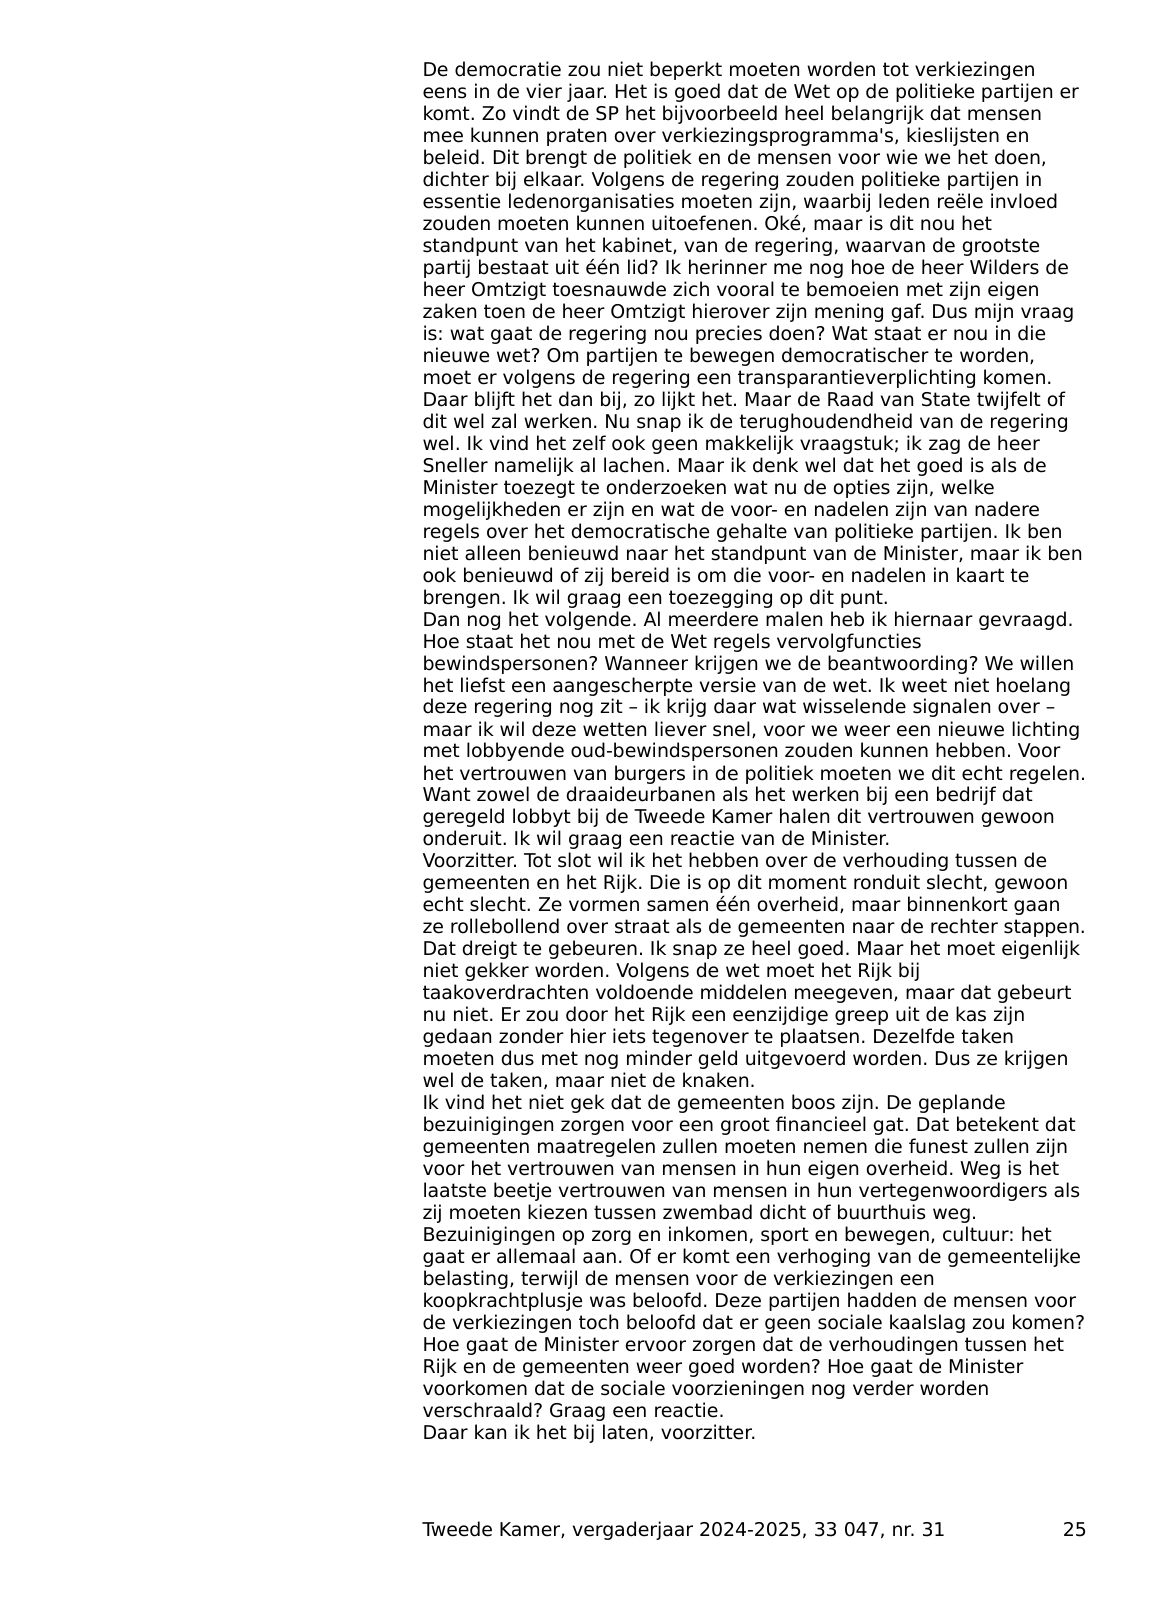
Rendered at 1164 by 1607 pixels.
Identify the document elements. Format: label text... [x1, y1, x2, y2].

text Daar kan ik het bij laten, voorzitter. [422, 1422, 1087, 1444]
text Ik vind het niet gek dat de gemeenten boos zijn. De geplande bezuinigingen zorgen voor een groot financieel gat. Dat betekent dat gemeenten maatregelen zullen moeten nemen die funest zullen zijn voor het vertrouwen van mensen in hun eigen overheid. Weg is het laatste beetje vertrouwen van mensen in hun vertegenwoordigers als zij moeten kiezen tussen zwembad dicht of buurthuis weg. Bezuinigingen op zorg en inkomen, sport en bewegen, cultuur: het gaat er allemaal aan. Of er komt een verhoging van de gemeentelijke belasting, terwijl de mensen voor de verkiezingen een koopkrachtplusje was beloofd. Deze partijen hadden de mensen voor de verkiezingen toch beloofd dat er geen sociale kaalslag zou komen? Hoe gaat de Minister ervoor zorgen dat de verhoudingen tussen het Rijk en de gemeenten weer goed worden? Hoe gaat de Minister voorkomen dat de sociale voorzieningen nog verder worden verschraald? Graag een reactie. [422, 1092, 1087, 1422]
text Voorzitter. Tot slot wil ik het hebben over de verhouding tussen de gemeenten en het Rijk. Die is op dit moment ronduit slecht, gewoon echt slecht. Ze vormen samen één overheid, maar binnenkort gaan ze rollebollend over straat als de gemeenten naar de rechter stappen. Dat dreigt te gebeuren. Ik snap ze heel goed. Maar het moet eigenlijk niet gekker worden. Volgens de wet moet het Rijk bij taakoverdrachten voldoende middelen meegeven, maar dat gebeurt nu niet. Er zou door het Rijk een eenzijdige greep uit de kas zijn gedaan zonder hier iets tegenover te plaatsen. Dezelfde taken moeten dus met nog minder geld uitgevoerd worden. Dus ze krijgen wel de taken, maar niet de knaken. [422, 850, 1087, 1092]
text Dan nog het volgende. Al meerdere malen heb ik hiernaar gevraagd. Hoe staat het nou met de Wet regels vervolgfuncties bewindspersonen? Wanneer krijgen we de beantwoording? We willen het liefst een aangescherpte versie van de wet. Ik weet niet hoelang deze regering nog zit – ik krijg daar wat wisselende signalen over – maar ik wil deze wetten liever snel, voor we weer een nieuwe lichting met lobbyende oud-bewindspersonen zouden kunnen hebben. Voor het vertrouwen van burgers in de politiek moeten we dit echt regelen. Want zowel de draaideurbanen als het werken bij een bedrijf dat geregeld lobbyt bij de Tweede Kamer halen dit vertrouwen gewoon onderuit. Ik wil graag een reactie van de Minister. [422, 608, 1087, 850]
text De democratie zou niet beperkt moeten worden tot verkiezingen eens in de vier jaar. Het is goed dat de Wet op de politieke partijen er komt. Zo vindt de SP het bijvoorbeeld heel belangrijk dat mensen mee kunnen praten over verkiezingsprogramma's, kieslijsten en beleid. Dit brengt de politiek en de mensen voor wie we het doen, dichter bij elkaar. Volgens de regering zouden politieke partijen in essentie ledenorganisaties moeten zijn, waarbij leden reële invloed zouden moeten kunnen uitoefenen. Oké, maar is dit nou het standpunt van het kabinet, van de regering, waarvan de grootste partij bestaat uit één lid? Ik herinner me nog hoe de heer Wilders de heer Omtzigt toesnauwde zich vooral te bemoeien met zijn eigen zaken toen de heer Omtzigt hierover zijn mening gaf. Dus mijn vraag is: wat gaat de regering nou precies doen? Wat staat er nou in die nieuwe wet? Om partijen te bewegen democratischer te worden, moet er volgens de regering een transparantieverplichting komen. Daar blijft het dan bij, zo lijkt het. Maar de Raad van State twijfelt of dit wel zal werken. Nu snap ik de terughoudendheid van de regering wel. Ik vind het zelf ook geen makkelijk vraagstuk; ik zag de heer Sneller namelijk al lachen. Maar ik denk wel dat het goed is als de Minister toezegt te onderzoeken wat nu de opties zijn, welke mogelijkheden er zijn en wat de voor- en nadelen zijn van nadere regels over het democratische gehalte van politieke partijen. Ik ben niet alleen benieuwd naar het standpunt van de Minister, maar ik ben ook benieuwd of zij bereid is om die voor- en nadelen in kaart te brengen. Ik wil graag een toezegging op dit punt. [422, 59, 1087, 608]
